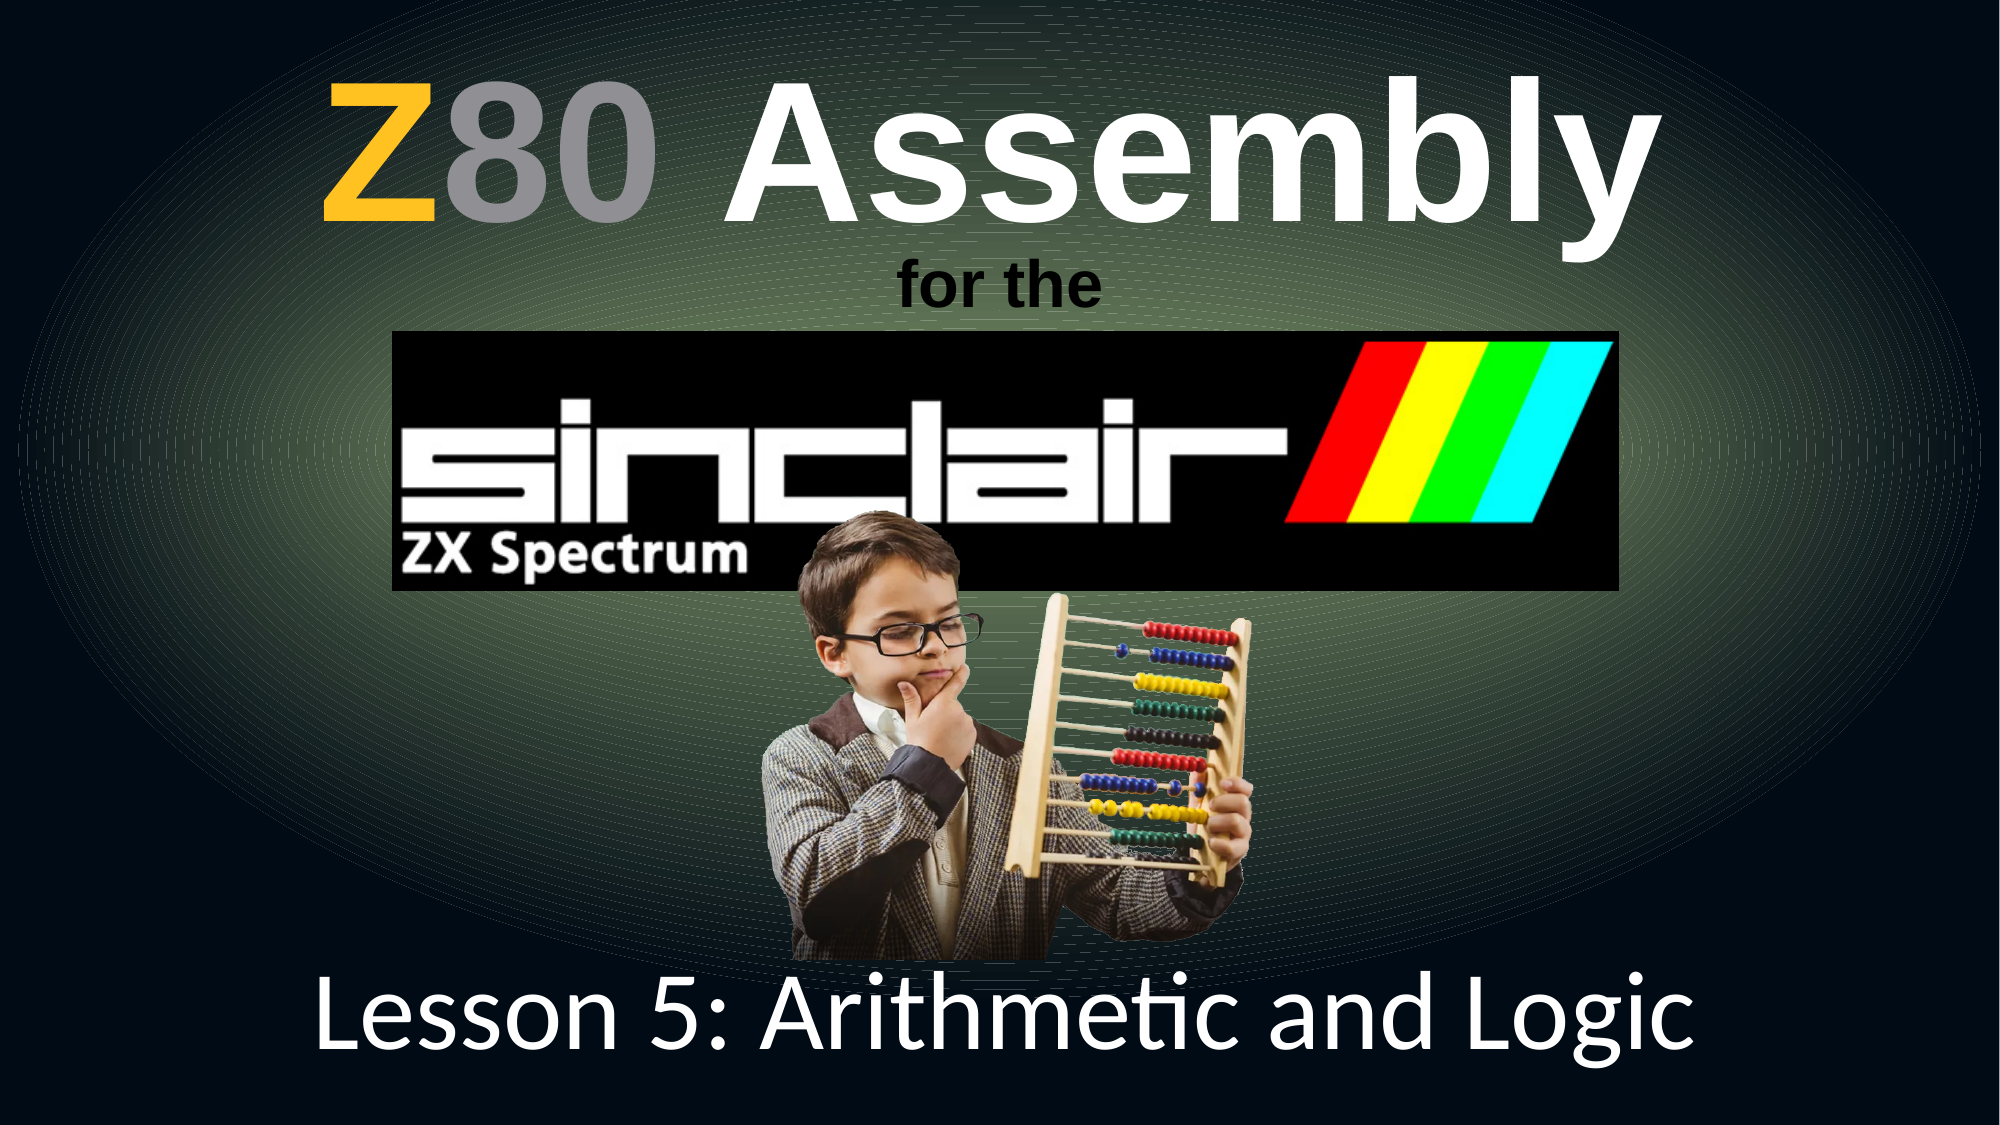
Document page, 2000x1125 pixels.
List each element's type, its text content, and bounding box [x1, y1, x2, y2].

text_box Z80 Assembly [304, 32, 1713, 495]
text_box for the [881, 239, 1119, 330]
picture [392, 331, 1619, 961]
subtitle Lesson 5: Arithmetic and Logic [59, 945, 1950, 1072]
